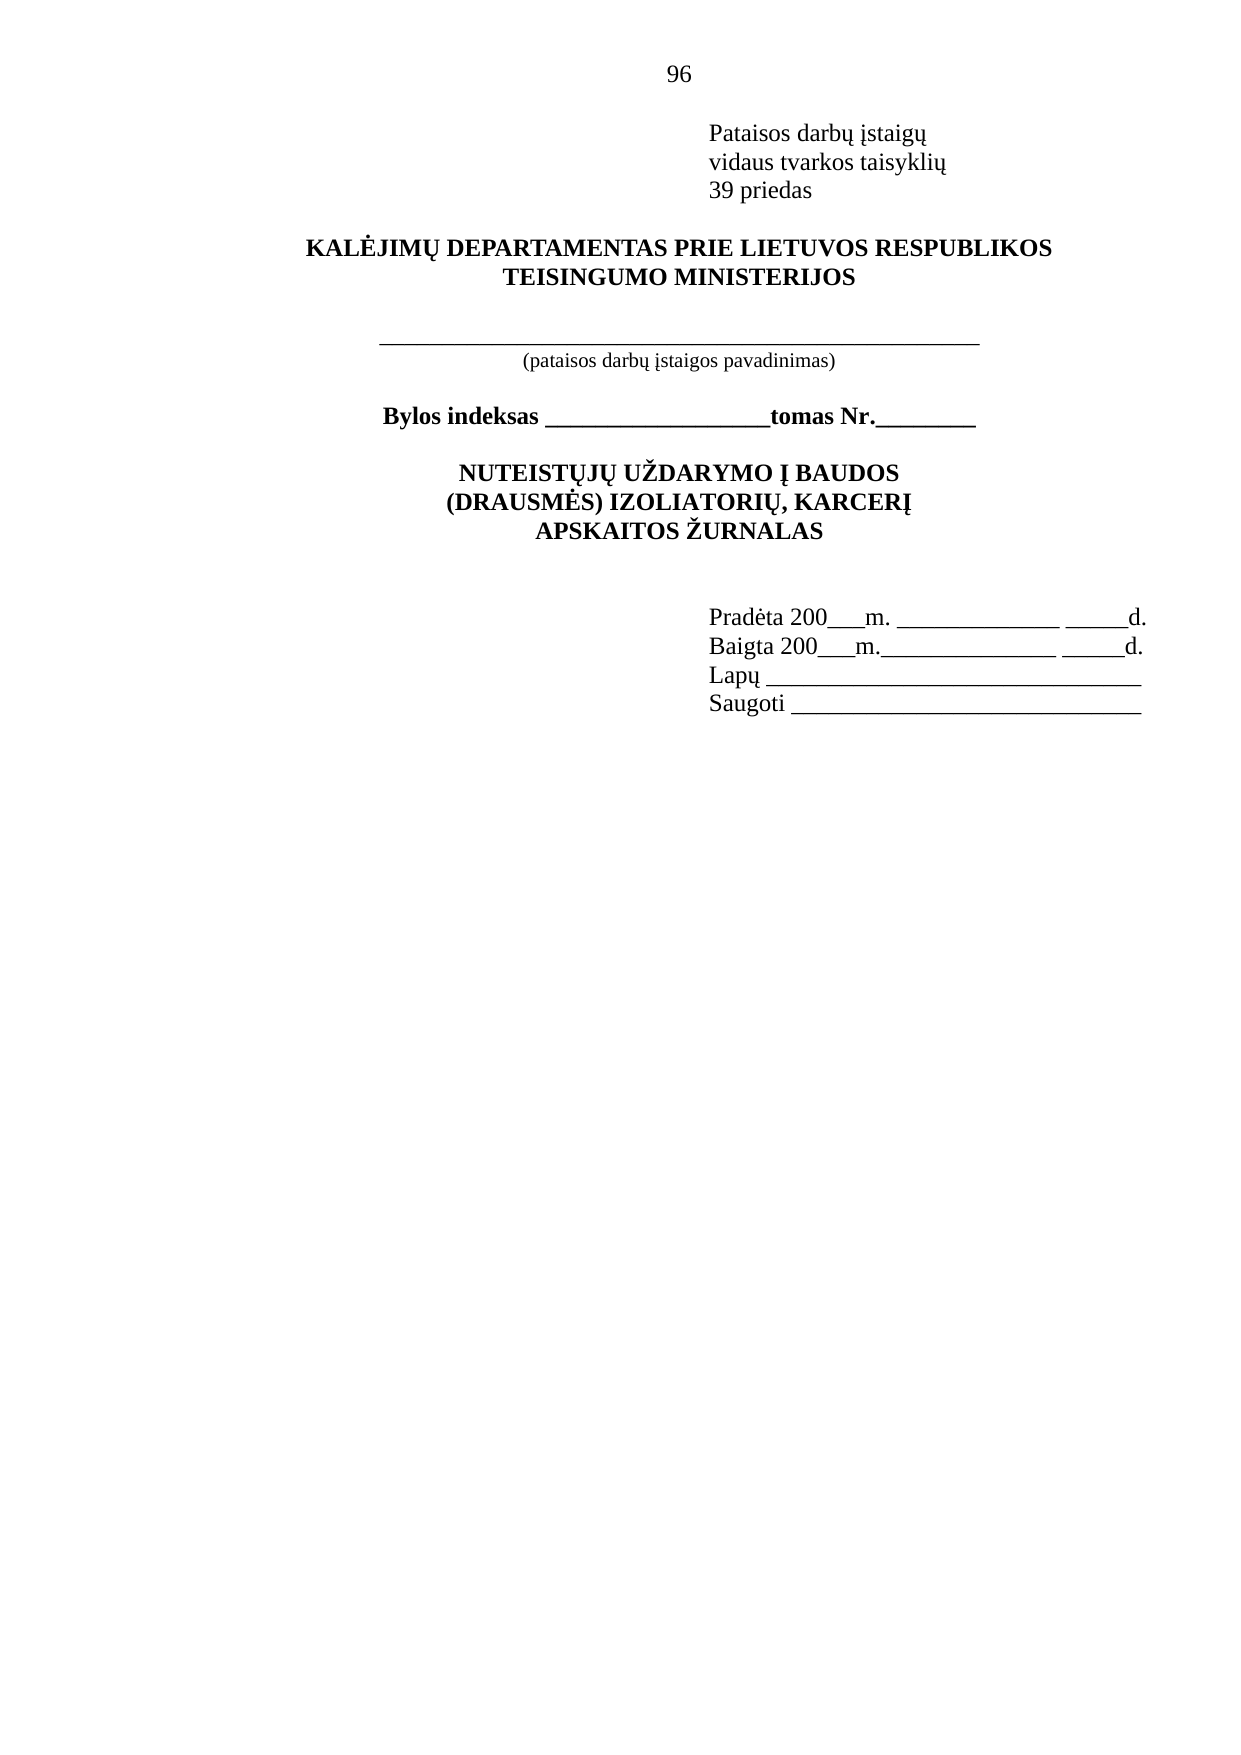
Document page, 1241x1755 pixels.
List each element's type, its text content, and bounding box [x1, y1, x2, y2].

text Pradėta 200___m. _____________ _____d. [177, 602, 1181, 631]
text (pataisos darbų įstaigos pavadinimas) [177, 348, 1181, 372]
text ________________________________________________ [177, 319, 1181, 348]
text Saugoti ____________________________ [177, 688, 1181, 717]
text vidaus tvarkos taisyklių [177, 147, 1181, 176]
text Bylos indeksas __________________tomas Nr.________ [177, 401, 1181, 430]
text Baigta 200___m.______________ _____d. [177, 631, 1181, 660]
text Pataisos darbų įstaigų [709, 118, 1181, 147]
text TEISINGUMO MINISTERIJOS [177, 262, 1181, 291]
text (DRAUSMĖS) IZOLIATORIŲ, KARCERĮ [177, 487, 1181, 516]
text NUTEISTŲJŲ UŽDARYMO Į BAUDOS [177, 458, 1181, 487]
text APSKAITOS ŽURNALAS [177, 516, 1181, 545]
text 39 priedas [177, 176, 1181, 204]
text KALĖJIMŲ DEPARTAMENTAS PRIE LIETUVOS RESPUBLIKOS [177, 233, 1181, 262]
text Lapų ______________________________ [177, 660, 1181, 688]
